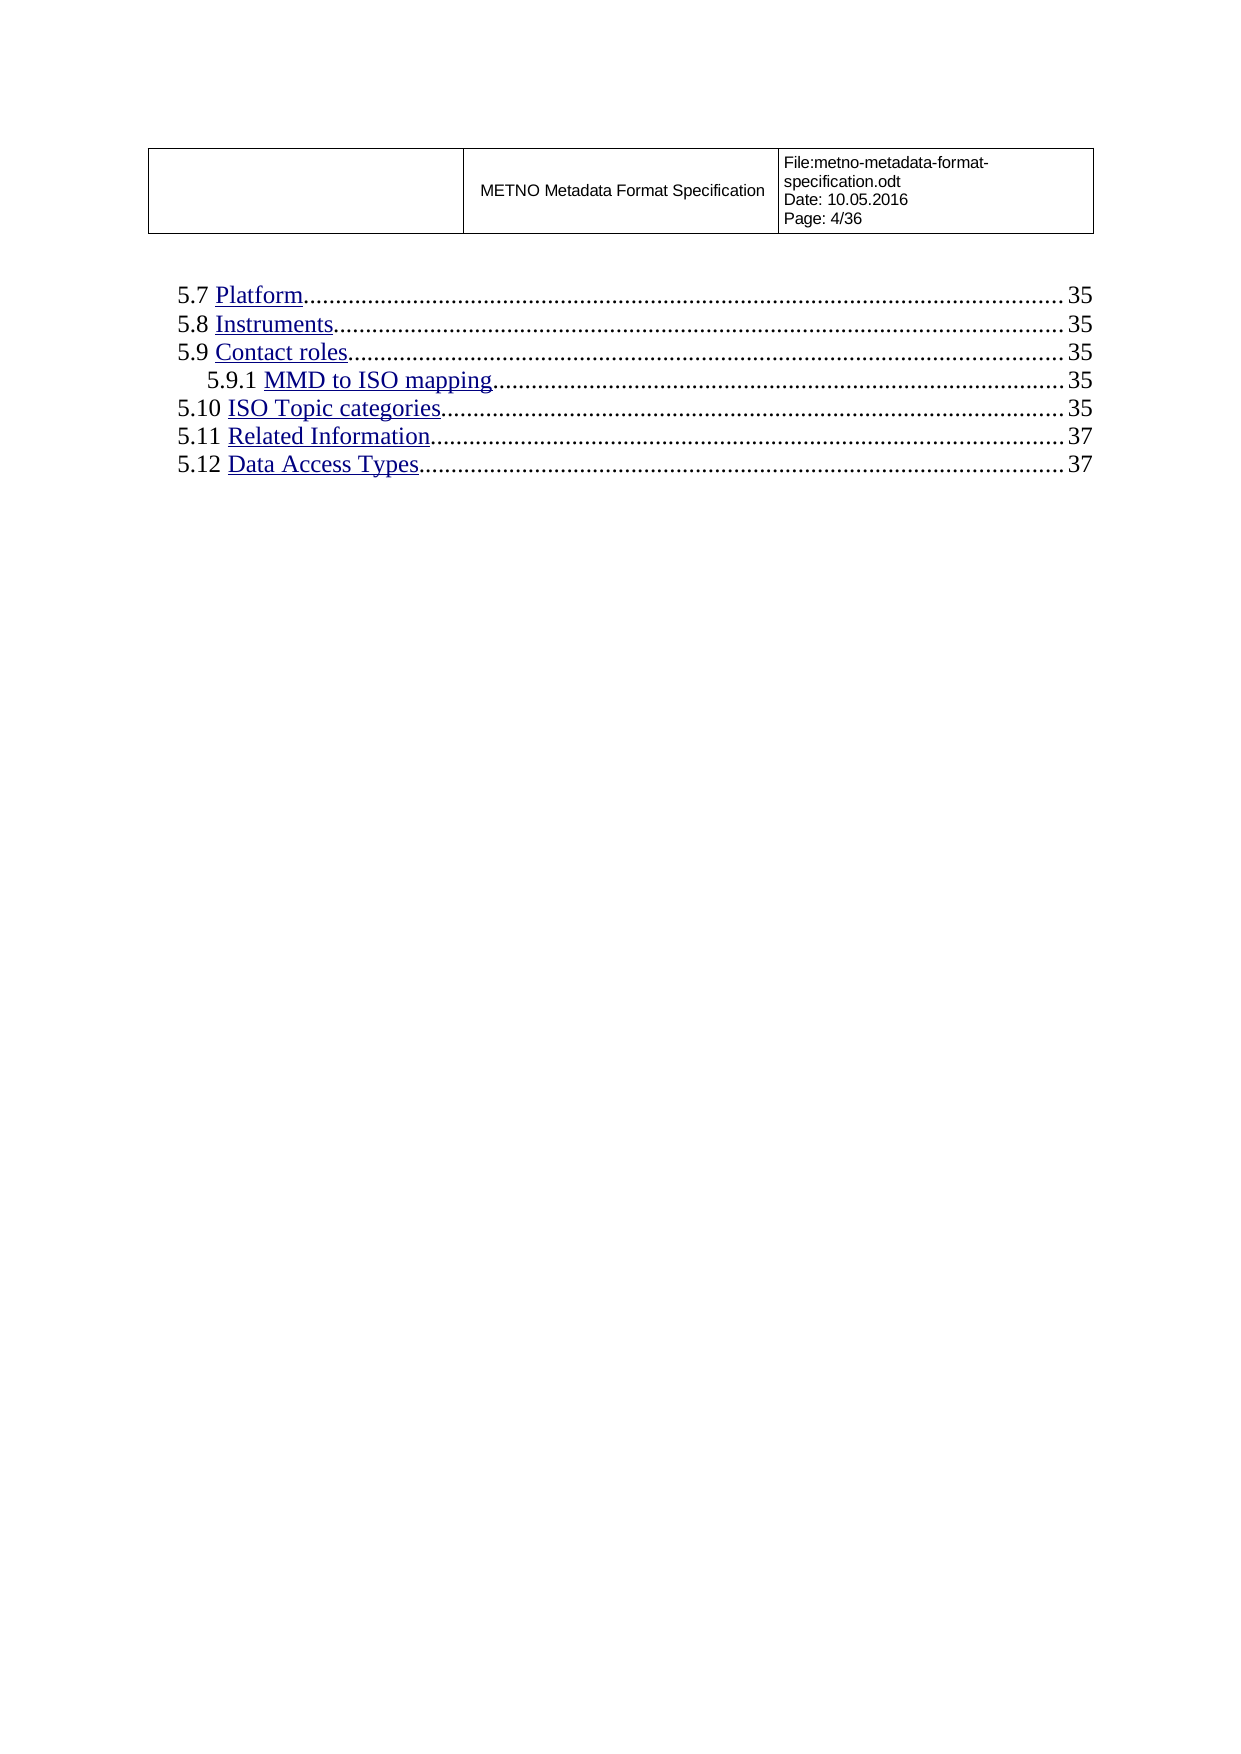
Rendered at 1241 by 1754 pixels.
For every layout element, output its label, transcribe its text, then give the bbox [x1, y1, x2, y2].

text 5.8 Instruments 35 [177, 309, 1093, 337]
text 5.7 Platform 35 [177, 281, 1093, 309]
text 5.11 Related Information 37 [177, 422, 1093, 449]
text 5.10 ISO Topic categories 35 [177, 393, 1093, 422]
text 5.9.1 MMD to ISO mapping 35 [207, 366, 1093, 393]
text 5.12 Data Access Types 37 [177, 449, 1093, 478]
text 5.9 Contact roles 35 [177, 337, 1093, 366]
